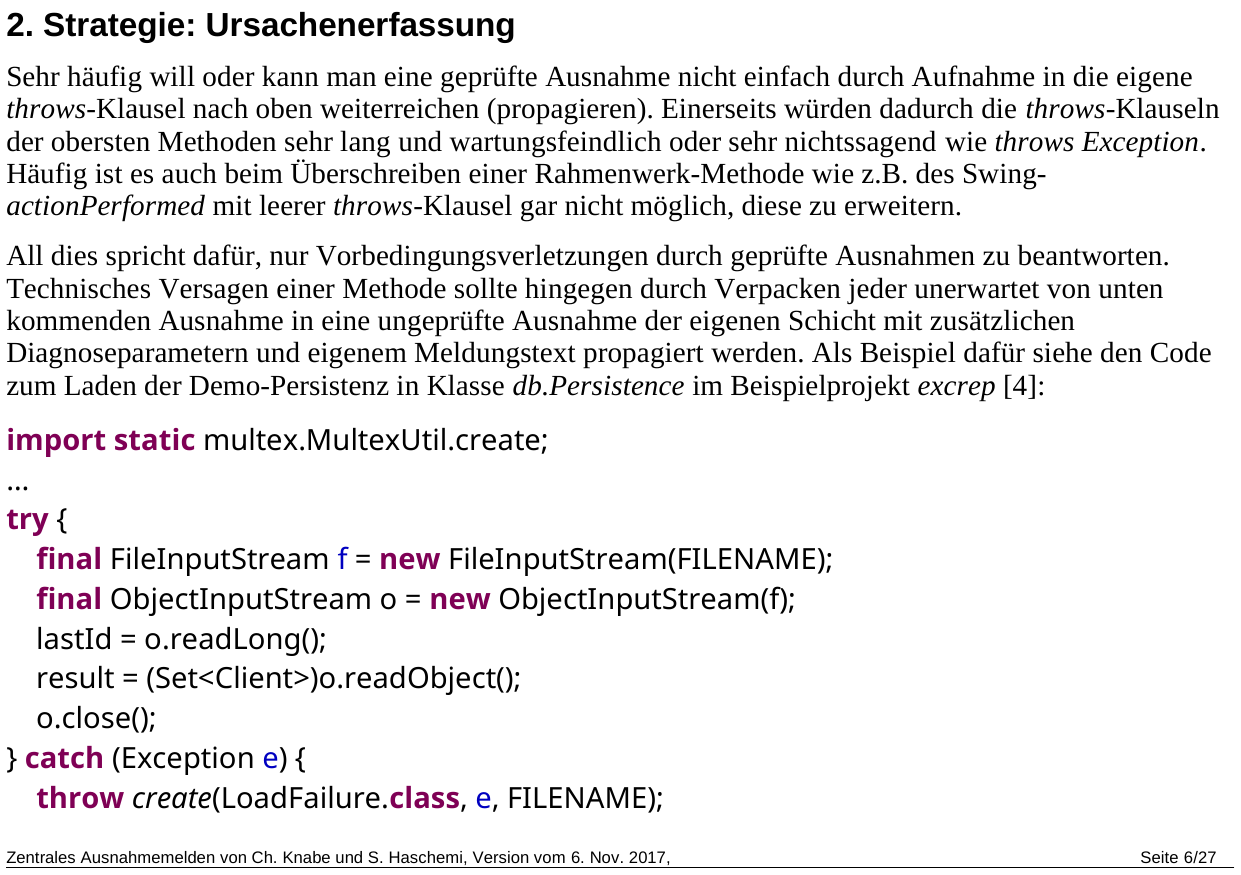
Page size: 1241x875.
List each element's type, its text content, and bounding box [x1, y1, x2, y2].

text } catch (Exception e) { [6, 737, 1234, 777]
text try { [6, 498, 1234, 538]
text final ObjectInputStream o = new ObjectInputStream(f); [6, 578, 1234, 618]
text import static multex.MultexUtil.create; [6, 419, 1234, 459]
text Sehr häufig will oder kann man eine geprüfte Ausnahme nicht einfach durch Aufnahme in die eigene throws-Klausel nach oben weiterreichen (propagieren). Einerseits würden dadurch die throws-Klauseln der obersten Methoden sehr lang und wartungsfeindlich oder sehr nichtssagend wie throws Exception. Häufig ist es auch beim Überschreiben einer Rahmenwerk-Methode wie z.B. des Swing-actionPerformed mit leerer throws-Klausel gar nicht möglich, diese zu erweitern. [6, 61, 1234, 222]
text … [6, 459, 1234, 498]
text result = (Set<Client>)o.readObject(); [6, 658, 1234, 697]
text lastId = o.readLong(); [6, 618, 1234, 658]
text final FileInputStream f = new FileInputStream(FILENAME); [6, 538, 1234, 578]
text 2. Strategie: Ursachenerfassung [6, 6, 1234, 43]
text o.close(); [6, 697, 1234, 737]
text throw create(LoadFailure.class, e, FILENAME); [6, 777, 1234, 817]
text All dies spricht dafür, nur Vorbedingungsverletzungen durch geprüfte Ausnahmen zu beantworten. Technisches Versagen einer Methode sollte hingegen durch Verpacken jeder unerwartet von unten kommenden Ausnahme in eine ungeprüfte Ausnahme der eigenen Schicht mit zusätzlichen Diagnoseparametern und eigenem Meldungstext propagiert werden. Als Beispiel dafür siehe den Code zum Laden der Demo-Persistenz in Klasse db.Persistence im Beispielprojekt excrep [4]: [6, 240, 1234, 401]
